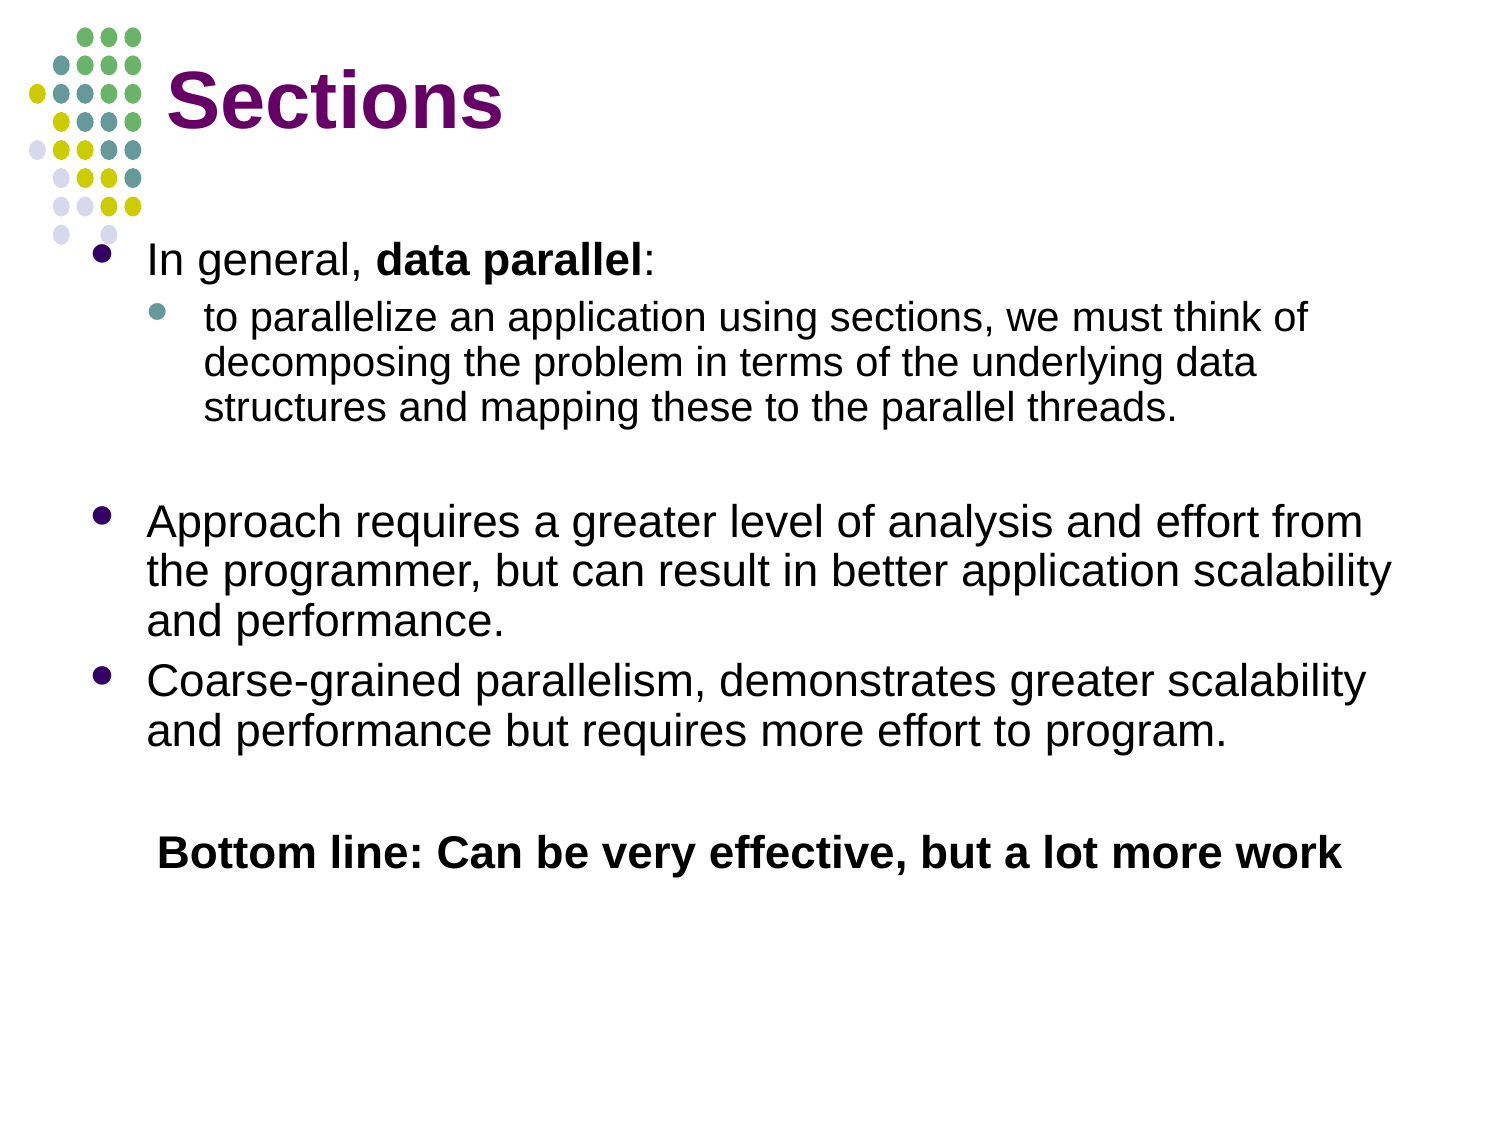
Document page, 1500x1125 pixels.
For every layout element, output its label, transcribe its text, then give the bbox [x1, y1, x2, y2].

list In general, data parallel: to parallelize an application using sections, we must think of decomposing the problem in terms of the underlying data structures and mapping these to the parallel threads. Approach requires a greater level of analysis and effort from the programmer, but can result in better application scalability and performance. Coarse-grained parallelism, demonstrates greater scalability and performance but requires more effort to program. Bottom line: Can be very effective, but a lot more work [75, 228, 1426, 1006]
title Sections [151, 40, 1390, 176]
